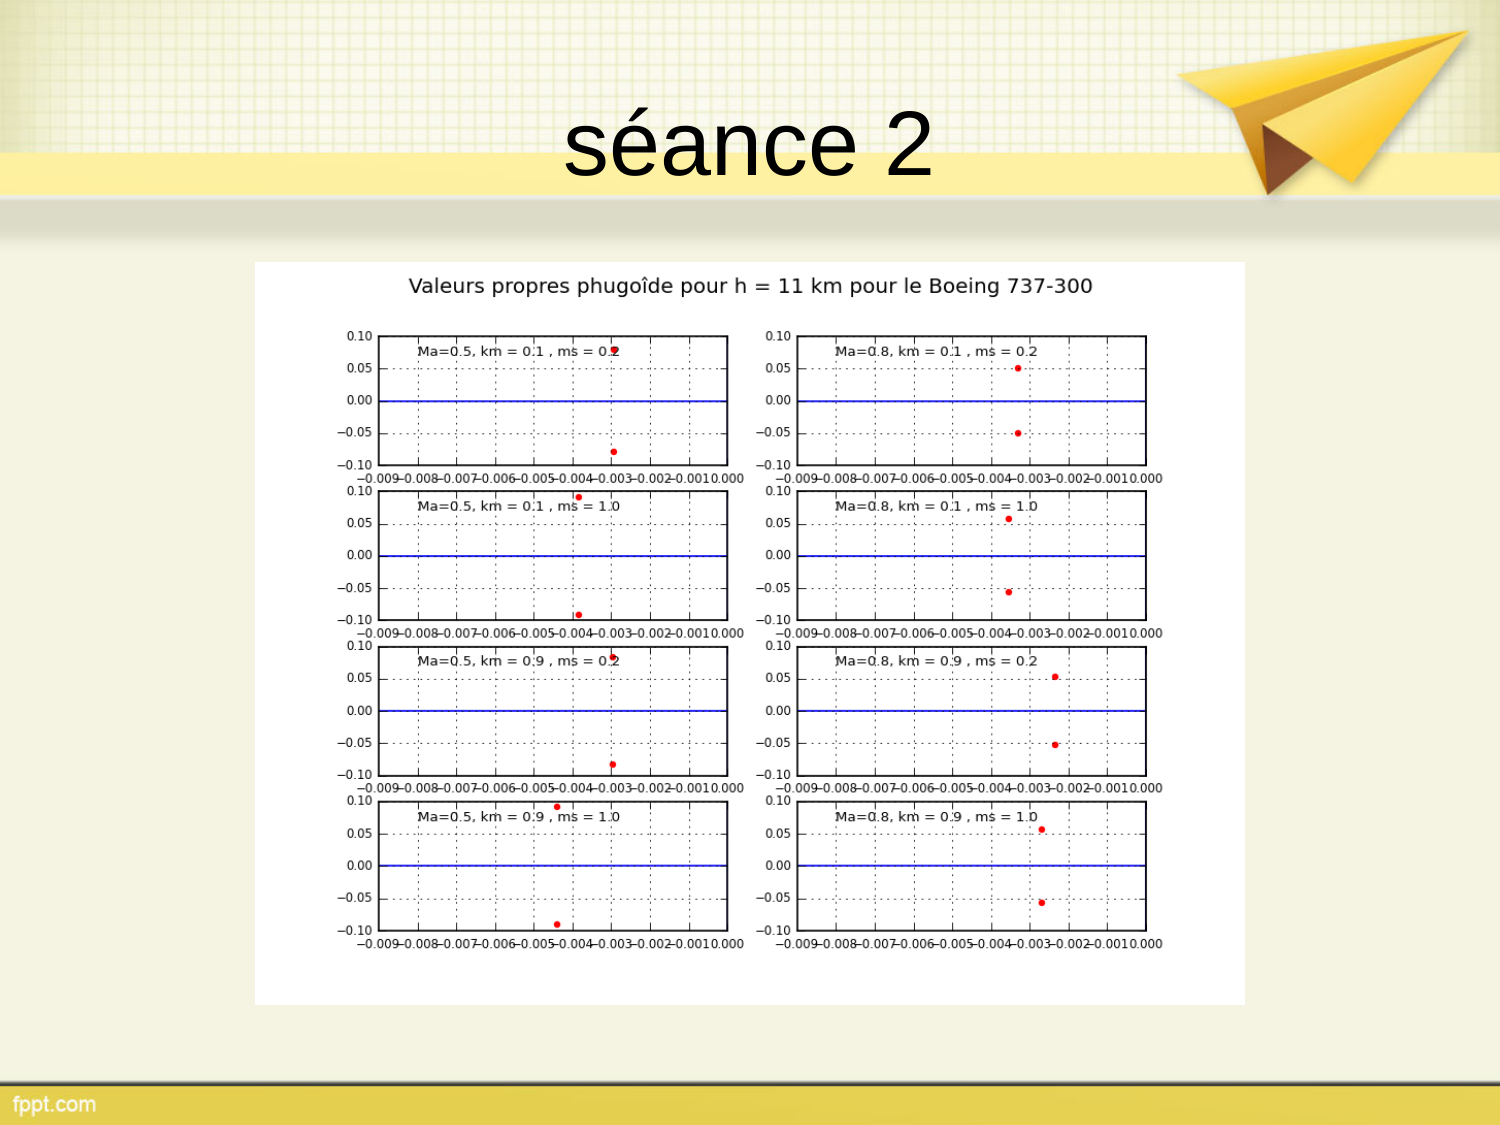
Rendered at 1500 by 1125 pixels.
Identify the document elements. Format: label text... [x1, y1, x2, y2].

picture [0, 0, 1500, 1125]
title séance 2 [75, 45, 1426, 233]
